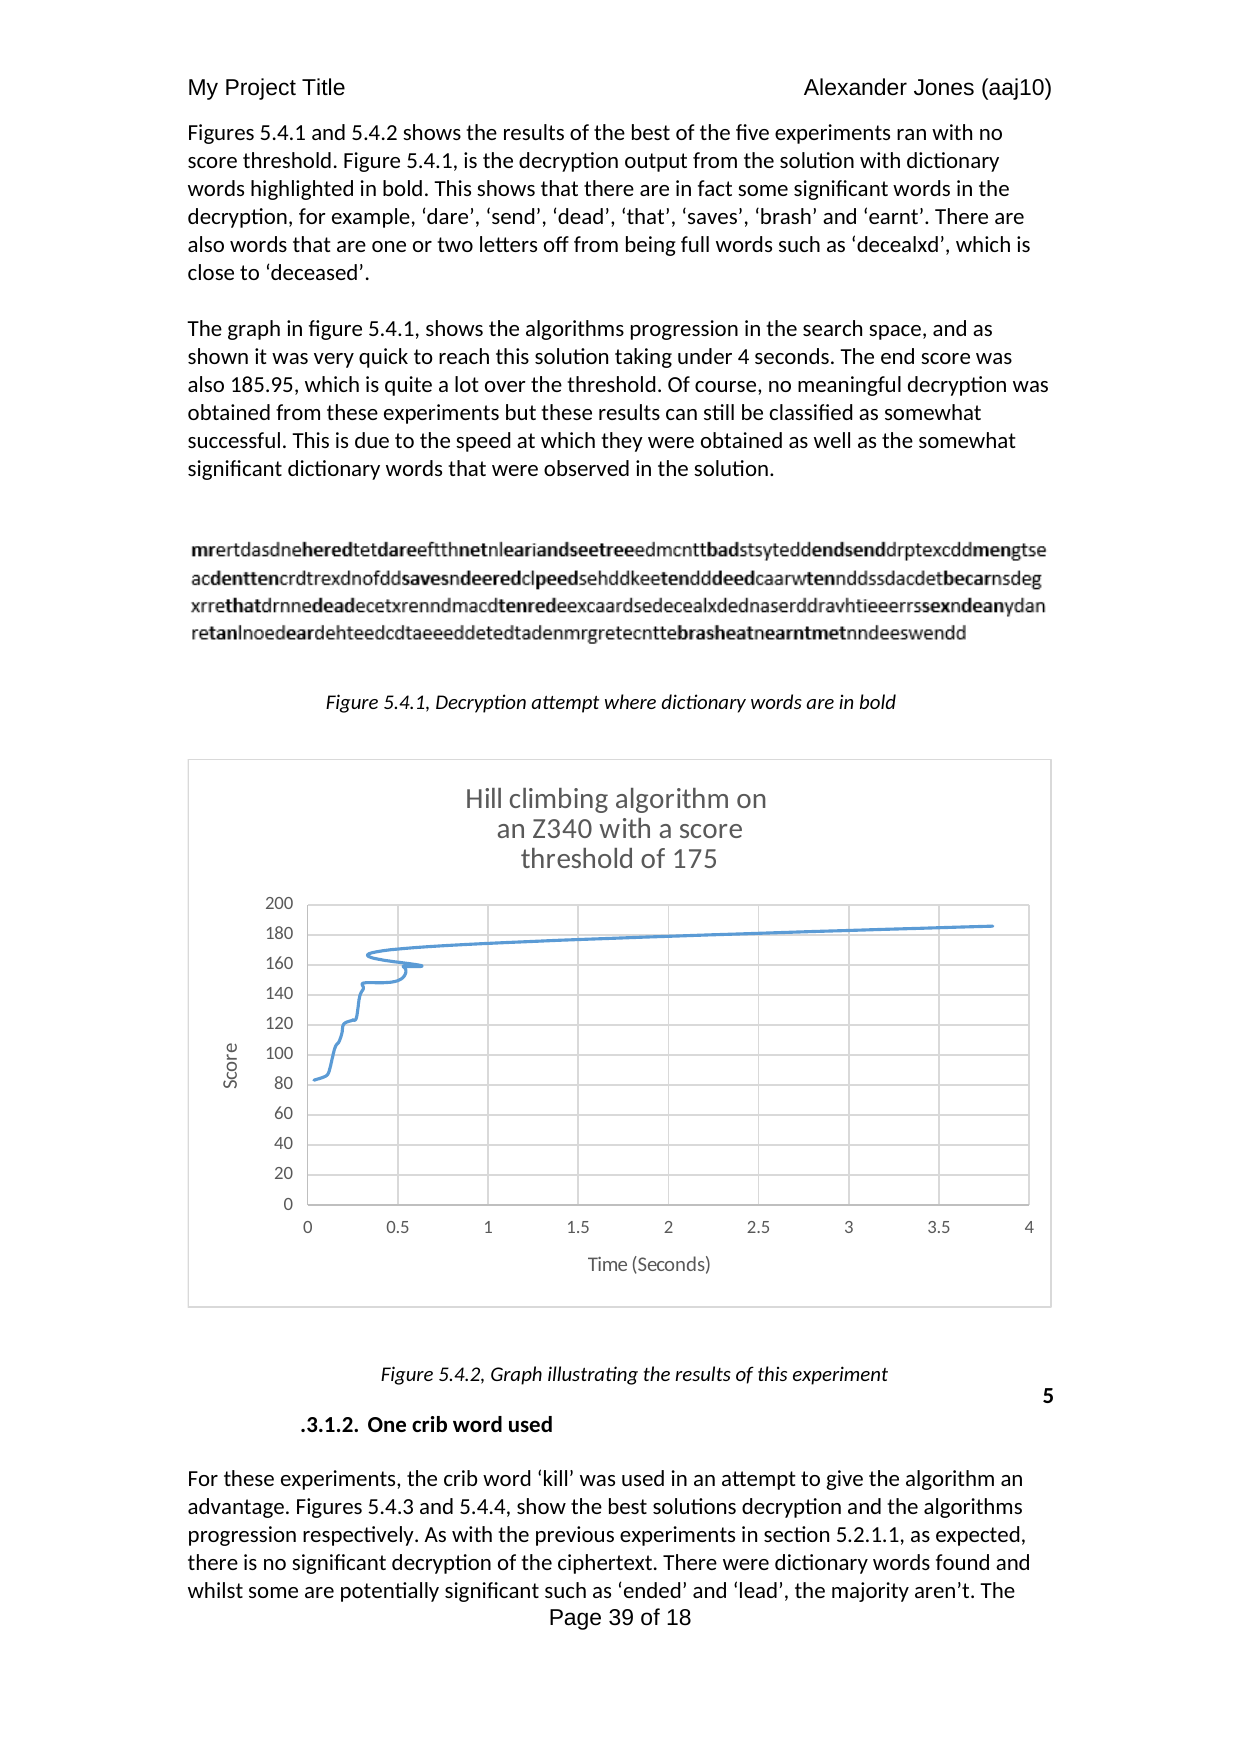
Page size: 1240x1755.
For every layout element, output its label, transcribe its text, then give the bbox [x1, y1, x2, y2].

subtitle One crib word used [300, 1382, 1052, 1438]
text The graph in figure 5.4.1, shows the algorithms progression in the search space, and as shown it was very quick to reach this solution taking under 4 seconds. The end score was also 185.95, which is quite a lot over the threshold. Of course, no meaningful decryption was obtained from these experiments but these results can still be classified as somewhat successful. This is due to the speed at which they were obtained as well as the somewhat significant dictionary words that were observed in the solution. [187, 314, 1052, 482]
text Figure 5.4.2, Graph illustrating the results of this experiment [381, 1361, 969, 1386]
text Figures 5.4.1 and 5.4.2 shows the results of the best of the five experiments ran with no score threshold. Figure 5.4.1, is the decryption output from the solution with dictionary words highlighted in bold. This shows that there are in fact some significant words in the decryption, for example, ‘dare’, ‘send’, ‘dead’, ‘that’, ‘saves’, ‘brash’ and ‘earnt’. There are also words that are one or two letters off from being full words such as ‘decealxd’, which is close to ‘deceased’. [187, 118, 1052, 286]
text For these experiments, the crib word ‘kill’ was used in an attempt to give the algorithm an advantage. Figures 5.4.3 and 5.4.4, show the best solutions decryption and the algorithms progression respectively. As with the previous experiments in section 5.2.1.1, as expected, there is no significant decryption of the ciphertext. There were dictionary words found and whilst some are potentially significant such as ‘ended’ and ‘lead’, the majority aren’t. The [187, 1464, 1052, 1604]
text Figure 5.4.1, Decryption attempt where dictionary words are in bold [326, 689, 914, 715]
